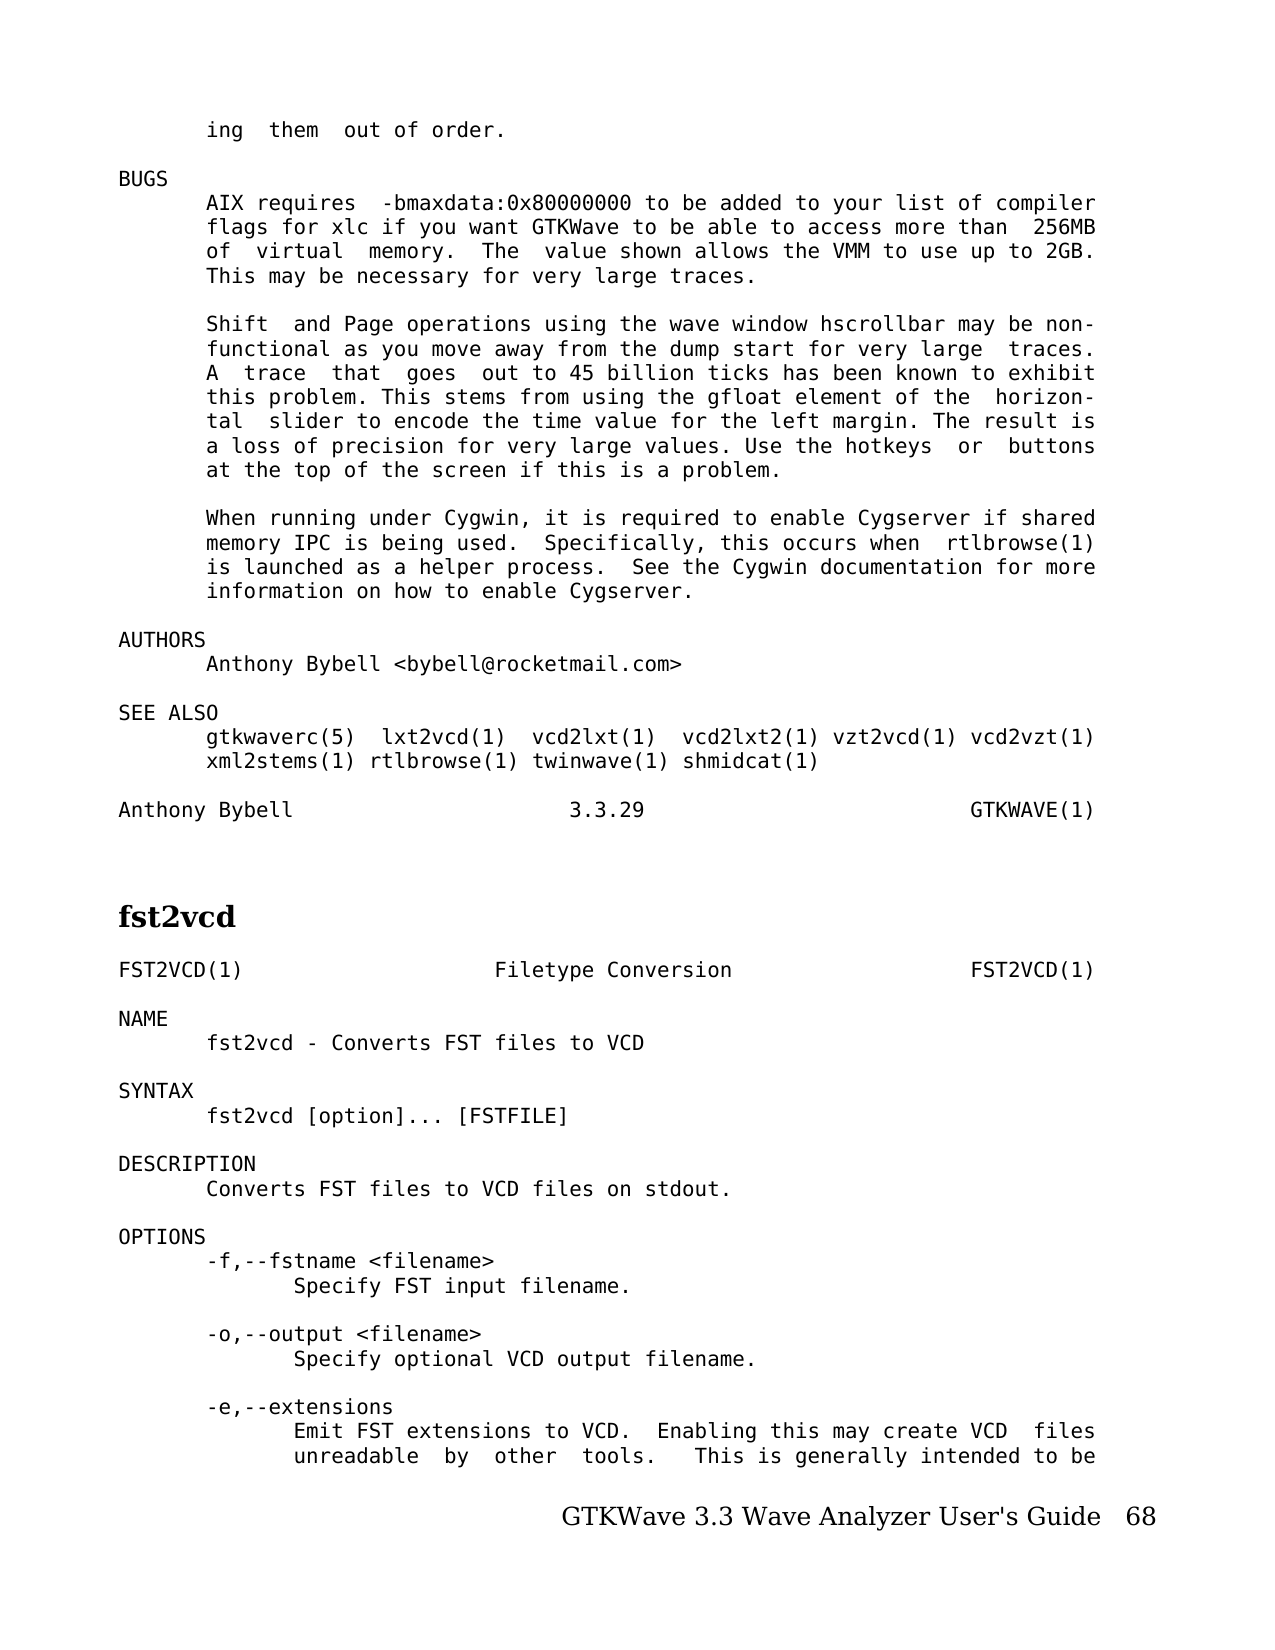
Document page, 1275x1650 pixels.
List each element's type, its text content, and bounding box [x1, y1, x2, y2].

text SYNTAX [118, 1079, 1157, 1104]
text -o,--output <filename> [118, 1322, 1157, 1347]
text OPTIONS [118, 1225, 1157, 1249]
text Specify FST input filename. [118, 1274, 1157, 1298]
text AUTHORS [118, 628, 1157, 652]
text Converts FST files to VCD files on stdout. [118, 1177, 1157, 1201]
text SEE ALSO [118, 701, 1157, 725]
text FST2VCD(1) Filetype Conversion FST2VCD(1) [118, 958, 1157, 982]
text Specify optional VCD output filename. [118, 1347, 1157, 1371]
text flags for xlc if you want GTKWave to be able to access more than 256MB [118, 215, 1157, 239]
text Anthony Bybell <bybell@rocketmail.com> [118, 652, 1157, 676]
text a loss of precision for very large values. Use the hotkeys or buttons [118, 434, 1157, 458]
text memory IPC is being used. Specifically, this occurs when rtlbrowse(1) [118, 531, 1157, 555]
text -e,--extensions [118, 1395, 1157, 1419]
text functional as you move away from the dump start for very large traces. [118, 337, 1157, 361]
text Shift and Page operations using the wave window hscrollbar may be non- [118, 312, 1157, 337]
subtitle fst2vcd [118, 900, 1157, 934]
text of virtual memory. The value shown allows the VMM to use up to 2GB. [118, 239, 1157, 264]
text Anthony Bybell 3.3.29 GTKWAVE(1) [118, 798, 1157, 822]
text NAME [118, 1007, 1157, 1031]
text DESCRIPTION [118, 1152, 1157, 1177]
text -f,--fstname <filename> [118, 1249, 1157, 1274]
text fst2vcd - Converts FST files to VCD [118, 1031, 1157, 1055]
text AIX requires -bmaxdata:0x80000000 to be added to your list of compiler [118, 191, 1157, 215]
text fst2vcd [option]... [FSTFILE] [118, 1104, 1157, 1128]
text When running under Cygwin, it is required to enable Cygserver if shared [118, 506, 1157, 531]
text xml2stems(1) rtlbrowse(1) twinwave(1) shmidcat(1) [118, 749, 1157, 773]
text at the top of the screen if this is a problem. [118, 458, 1157, 482]
text unreadable by other tools. This is generally intended to be [118, 1444, 1157, 1468]
text Emit FST extensions to VCD. Enabling this may create VCD files [118, 1419, 1157, 1444]
text A trace that goes out to 45 billion ticks has been known to exhibit [118, 361, 1157, 385]
text ing them out of order. [118, 118, 1157, 142]
text this problem. This stems from using the gfloat element of the horizon- [118, 385, 1157, 409]
text information on how to enable Cygserver. [118, 579, 1157, 603]
text BUGS [118, 167, 1157, 191]
text This may be necessary for very large traces. [118, 264, 1157, 288]
text tal slider to encode the time value for the left margin. The result is [118, 409, 1157, 434]
text is launched as a helper process. See the Cygwin documentation for more [118, 555, 1157, 579]
text gtkwaverc(5) lxt2vcd(1) vcd2lxt(1) vcd2lxt2(1) vzt2vcd(1) vcd2vzt(1) [118, 725, 1157, 749]
